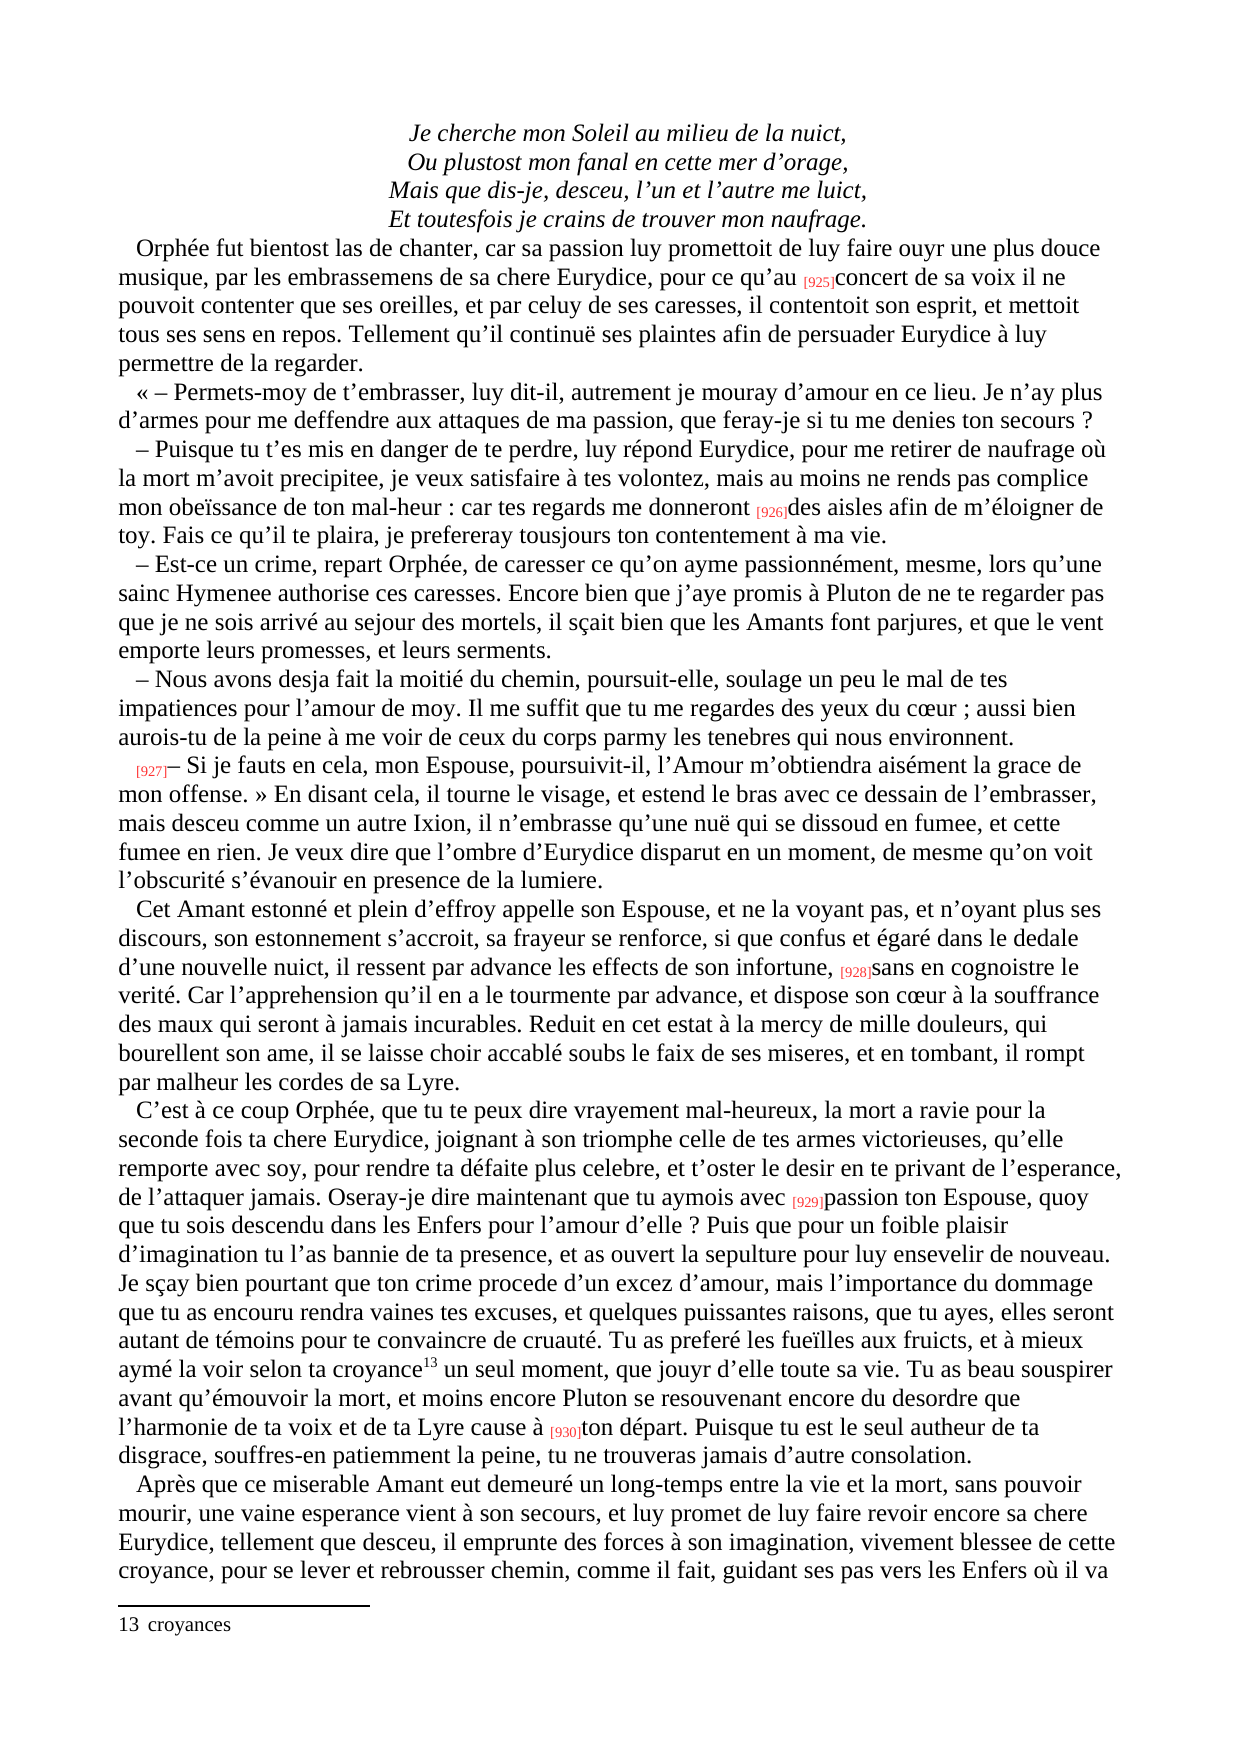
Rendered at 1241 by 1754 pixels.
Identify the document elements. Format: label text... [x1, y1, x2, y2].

text C’est à ce coup Orphée, que tu te peux dire vrayement mal-heureux, la mort a ravie pour la seconde fois ta chere Eurydice, joignant à son triomphe celle de tes armes victorieuses, qu’elle remporte avec soy, pour rendre ta défaite plus celebre, et t’oster le desir en te privant de l’esperance, de l’attaquer jamais. Oseray-je dire maintenant que tu aymois avec [929]passion ton Espouse, quoy que tu sois descendu dans les Enfers pour l’amour d’elle ? Puis que pour un foible plaisir d’imagination tu l’as bannie de ta presence, et as ouvert la sepulture pour luy ensevelir de nouveau. Je sçay bien pourtant que ton crime procede d’un excez d’amour, mais l’importance du dommage que tu as encouru rendra vaines tes excuses, et quelques puissantes raisons, que tu ayes, elles seront autant de témoins pour te convaincre de cruauté. Tu as preferé les fueïlles aux fruicts, et à mieux aymé la voir selon ta croyance un seul moment, que jouyr d’elle toute sa vie. Tu as beau souspirer avant qu’émouvoir la mort, et moins encore Pluton se resouvenant encore du desordre que l’harmonie de ta voix et de ta Lyre cause à [930]ton départ. Puisque tu est le seul autheur de ta disgrace, souffres-en patiemment la peine, tu ne trouveras jamais d’autre consolation. [118, 1096, 1122, 1469]
text Orphée fut bientost las de chanter, car sa passion luy promettoit de luy faire ouyr une plus douce musique, par les embrassemens de sa chere Eurydice, pour ce qu’au [925]concert de sa voix il ne pouvoit contenter que ses oreilles, et par celuy de ses caresses, il contentoit son esprit, et mettoit tous ses sens en repos. Tellement qu’il continuë ses plaintes afin de persuader Eurydice à luy permettre de la regarder. [118, 233, 1122, 377]
text – Est-ce un crime, repart Orphée, de caresser ce qu’on ayme passionnément, mesme, lors qu’une sainc Hymenee authorise ces caresses. Encore bien que j’aye promis à Pluton de ne te regarder pas que je ne sois arrivé au sejour des mortels, il sçait bien que les Amants font parjures, et que le vent emporte leurs promesses, et leurs serments. [118, 549, 1122, 664]
text – Nous avons desja fait la moitié du chemin, poursuit-elle, soulage un peu le mal de tes impatiences pour l’amour de moy. Il me suffit que tu me regardes des yeux du cœur ; aussi bien aurois-tu de la peine à me voir de ceux du corps parmy les tenebres qui nous environnent. [118, 664, 1122, 751]
text Et toutesfois je crains de trouver mon naufrage. [236, 204, 1004, 233]
text Ou plustost mon fanal en cette mer d’orage, [236, 147, 1004, 176]
text « – Permets-moy de t’embrasser, luy dit-il, autrement je mouray d’amour en ce lieu. Je n’ay plus d’armes pour me deffendre aux attaques de ma passion, que feray-je si tu me denies ton secours ? [118, 377, 1122, 434]
text Cet Amant estonné et plein d’effroy appelle son Espouse, et ne la voyant pas, et n’oyant plus ses discours, son estonnement s’accroit, sa frayeur se renforce, si que confus et égaré dans le dedale d’une nouvelle nuict, il ressent par advance les effects de son infortune, [928]sans en cognoistre le verité. Car l’apprehension qu’il en a le tourmente par advance, et dispose son cœur à la souffrance des maux qui seront à jamais incurables. Reduit en cet estat à la mercy de mille douleurs, qui bourellent son ame, il se laisse choir accablé soubs le faix de ses miseres, et en tombant, il rompt par malheur les cordes de sa Lyre. [118, 894, 1122, 1096]
text croyances [118, 1612, 1122, 1636]
text [927]– Si je fauts en cela, mon Espouse, poursuivit-il, l’Amour m’obtiendra aisément la grace de mon offense. » En disant cela, il tourne le visage, et estend le bras avec ce dessain de l’embrasser, mais desceu comme un autre Ixion, il n’embrasse qu’une nuë qui se dissoud en fumee, et cette fumee en rien. Je veux dire que l’ombre d’Eurydice disparut en un moment, de mesme qu’on voit l’obscurité s’évanouir en presence de la lumiere. [118, 751, 1122, 894]
text Je cherche mon Soleil au milieu de la nuict, [236, 118, 1004, 147]
text Après que ce miserable Amant eut demeuré un long-temps entre la vie et la mort, sans pouvoir mourir, une vaine esperance vient à son secours, et luy promet de luy faire revoir encore sa chere Eurydice, tellement que desceu, il emprunte des forces à son imagination, vivement blessee de cette croyance, pour se lever et rebrousser chemin, comme il fait, guidant ses pas vers les Enfers où il va [118, 1469, 1122, 1584]
text Mais que dis-je, desceu, l’un et l’autre me luict, [236, 176, 1004, 204]
text – Puisque tu t’es mis en danger de te perdre, luy répond Eurydice, pour me retirer de naufrage où la mort m’avoit precipitee, je veux satisfaire à tes volontez, mais au moins ne rends pas complice mon obeïssance de ton mal-heur : car tes regards me donneront [926]des aisles afin de m’éloigner de toy. Fais ce qu’il te plaira, je prefereray tousjours ton contentement à ma vie. [118, 434, 1122, 549]
